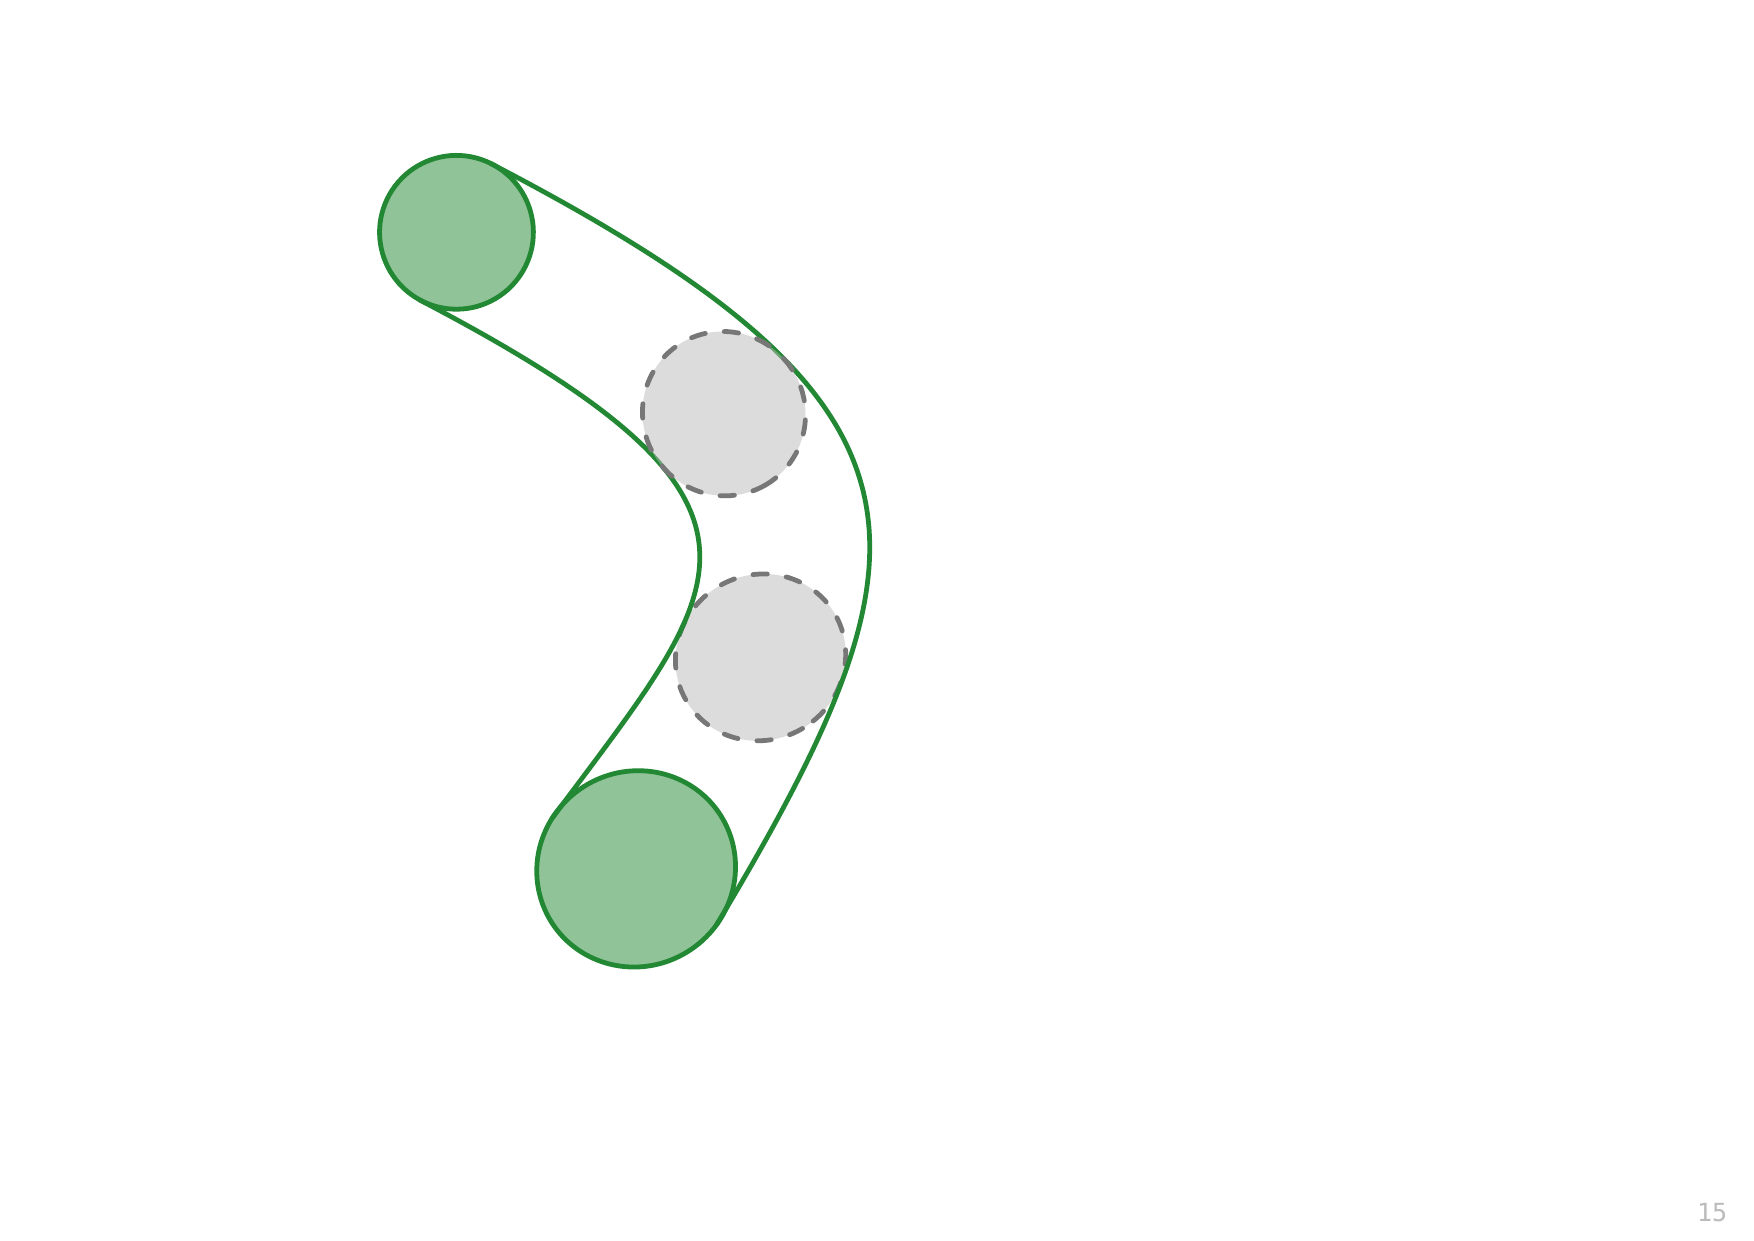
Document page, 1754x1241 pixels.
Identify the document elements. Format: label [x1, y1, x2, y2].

text_box [642, 331, 806, 496]
text_box [379, 155, 534, 310]
text_box [675, 573, 846, 741]
text_box [536, 770, 736, 968]
